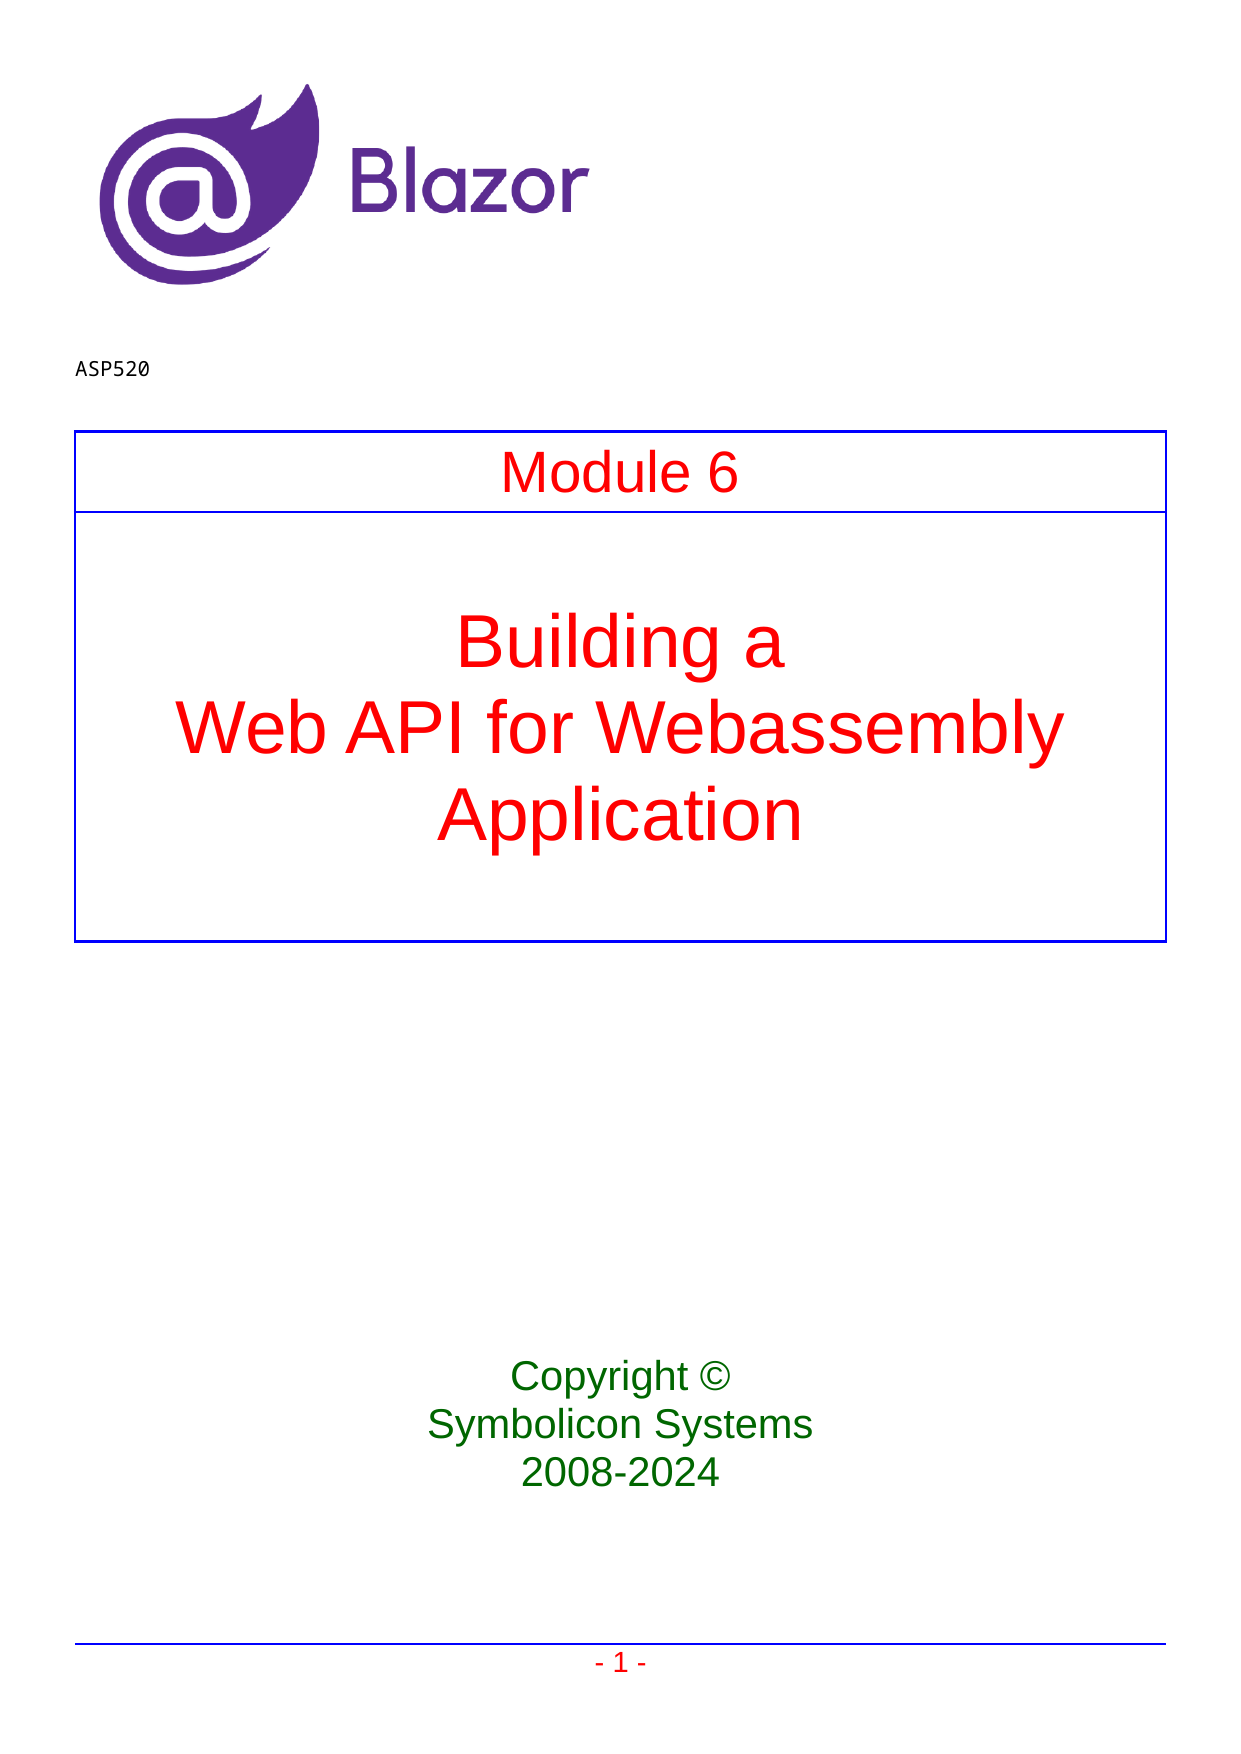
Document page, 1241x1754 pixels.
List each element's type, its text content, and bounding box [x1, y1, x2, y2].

text ASP520 [75, 354, 1166, 382]
picture [75, 75, 621, 306]
table_header Module 6 [76, 433, 1165, 511]
table_cell [76, 862, 1165, 940]
table_cell [76, 513, 1165, 592]
text Copyright © [75, 1351, 1166, 1399]
table_cell Building a Web API for Webassembly Application [76, 592, 1165, 862]
text 2008-2024 [75, 1447, 1166, 1495]
text Symbolicon Systems [75, 1399, 1166, 1447]
